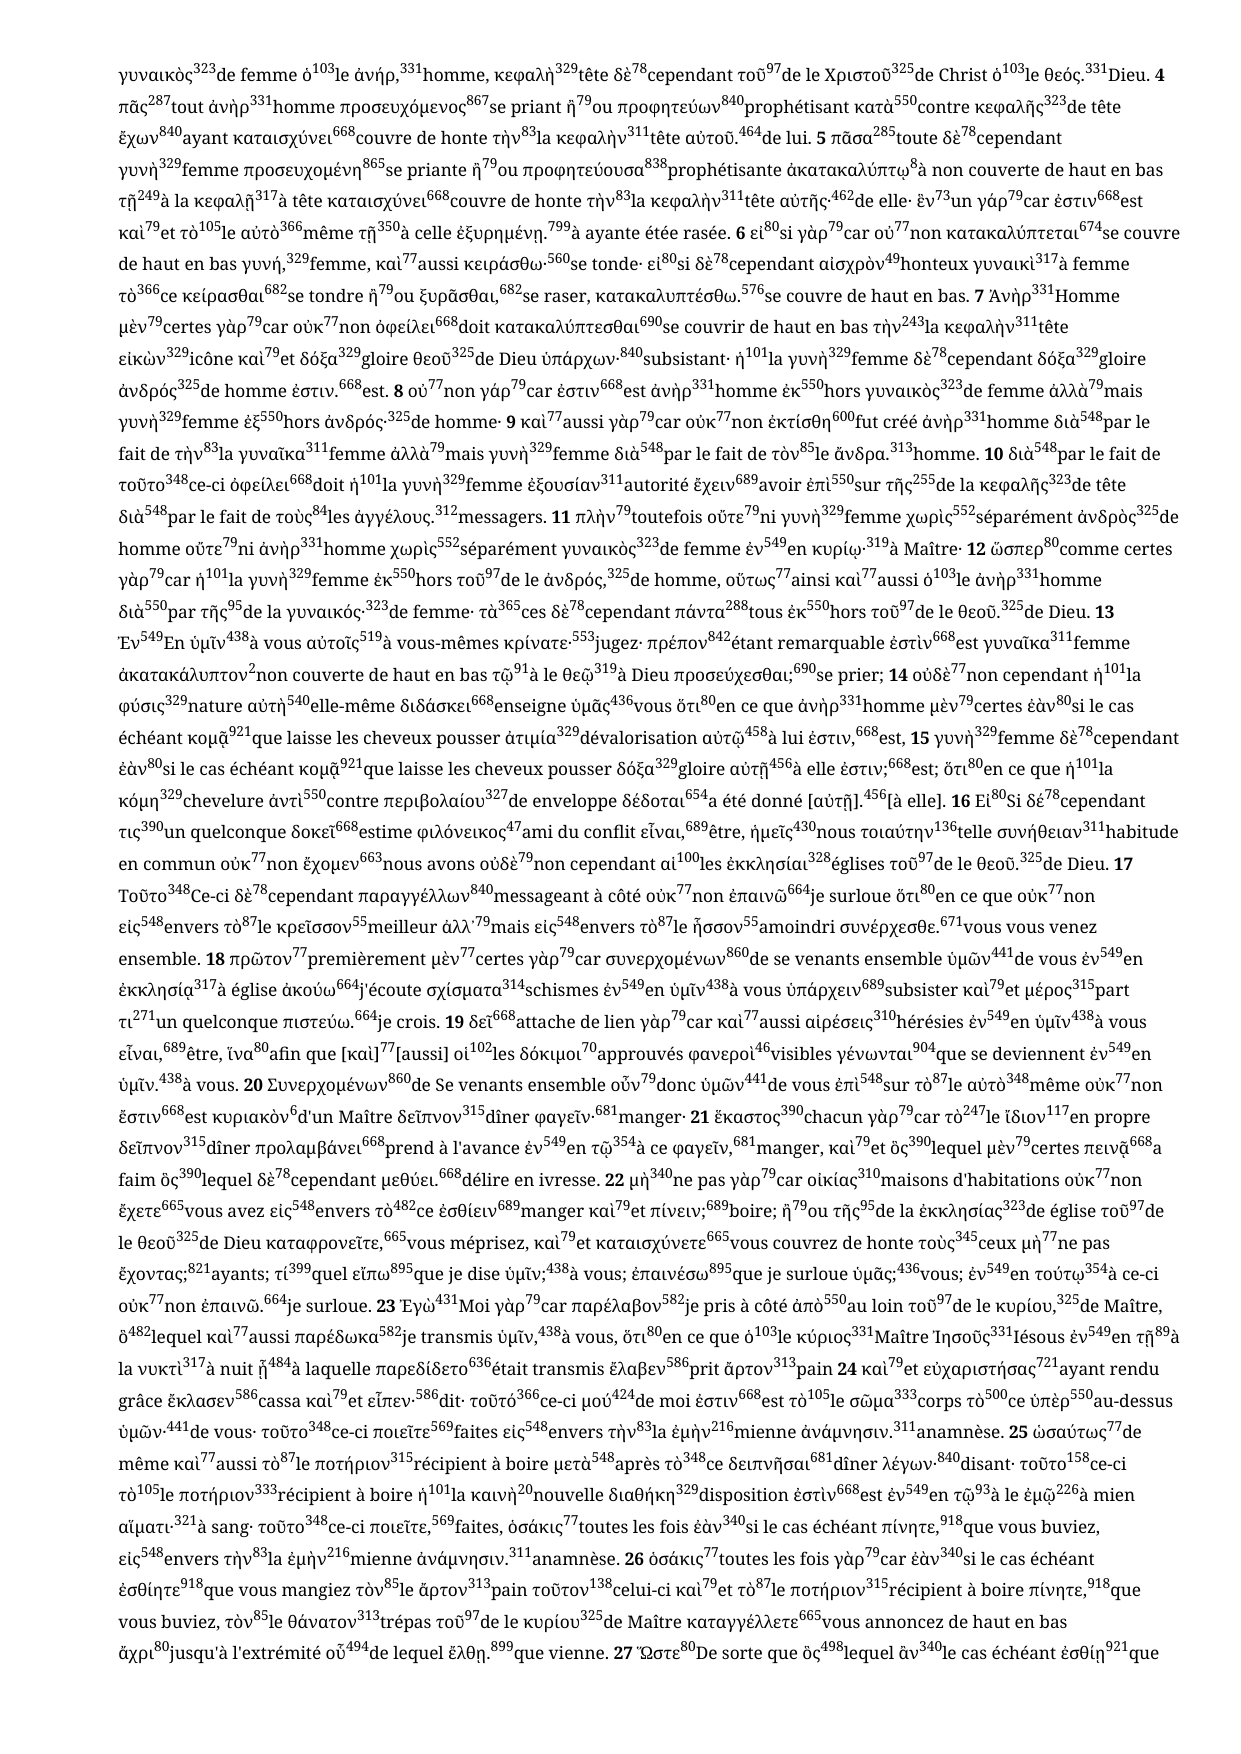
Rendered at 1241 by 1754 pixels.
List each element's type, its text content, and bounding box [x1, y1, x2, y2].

text 1 μιμηταί330mimes μου424de moi γίνεσθε573que vous vous devenez καθὼς77de haut en bas comme κἀγὼ431et moi Χριστοῦ.325de Christ. 2 Ἐπαινῶ664Je surloue δὲ78cependant ὑμᾶς436vous ὅτι80en ce que πάντα374tous μου424de moi μέμνησθε645vous vous avez mémorisé καί,79et, καθὼς77de haut en bas comme παρέδωκα582je transmis ὑμῖν,438à vous, τὰς82les παραδόσεις310transmissions κατέχετε.665vous tenez de haut en bas. 3 Θέλω664Je veux δὲ78cependant ὑμᾶς436vous εἰδέναι686avoir su ὅτι80en ce que παντὸς281de tout ἀνδρὸς325de homme ἡ101la κεφαλὴ329tête ὁ103le Χριστός331Christ ἐστιν,668est, κεφαλὴ329tête δὲ78cependant γυναικὸς323de femme ὁ103le ἀνήρ,331homme, κεφαλὴ329tête δὲ78cependant τοῦ97de le Χριστοῦ325de Christ ὁ103le θεός.331Dieu. 4 πᾶς287tout ἀνὴρ331homme προσευχόμενος867se priant ἢ79ou προφητεύων840prophétisant κατὰ550contre κεφαλῆς323de tête ἔχων840ayant καταισχύνει668couvre de honte τὴν83la κεφαλὴν311tête αὐτοῦ.464de lui. 5 πᾶσα285toute δὲ78cependant γυνὴ329femme προσευχομένη865se priante ἢ79ou προφητεύουσα838prophétisante ἀκατακαλύπτῳ8à non couverte de haut en bas τῇ249à la κεφαλῇ317à tête καταισχύνει668couvre de honte τὴν83la κεφαλὴν311tête αὐτῆς·462de elle· ἓν73un γάρ79car ἐστιν668est καὶ79et τὸ105le αὐτὸ366même τῇ350à celle ἐξυρημένῃ.799à ayante étée rasée. 6 εἰ80si γὰρ79car οὐ77non κατακαλύπτεται674se couvre de haut en bas γυνή,329femme, καὶ77aussi κειράσθω·560se tonde· εἰ80si δὲ78cependant αἰσχρὸν49honteux γυναικὶ317à femme τὸ366ce κείρασθαι682se tondre ἢ79ou ξυρᾶσθαι,682se raser, κατακαλυπτέσθω.576se couvre de haut en bas. 7 Ἀνὴρ331Homme μὲν79certes γὰρ79car οὐκ77non ὀφείλει668doit κατακαλύπτεσθαι690se couvrir de haut en bas τὴν243la κεφαλὴν311tête εἰκὼν329icône καὶ79et δόξα329gloire θεοῦ325de Dieu ὑπάρχων·840subsistant· ἡ101la γυνὴ329femme δὲ78cependant δόξα329gloire ἀνδρός325de homme ἐστιν.668est. 8 οὐ77non γάρ79car ἐστιν668est ἀνὴρ331homme ἐκ550hors γυναικὸς323de femme ἀλλὰ79mais γυνὴ329femme ἐξ550hors ἀνδρός·325de homme· 9 καὶ77aussi γὰρ79car οὐκ77non ἐκτίσθη600fut créé ἀνὴρ331homme διὰ548par le fait de τὴν83la γυναῖκα311femme ἀλλὰ79mais γυνὴ329femme διὰ548par le fait de τὸν85le ἄνδρα.313homme. 10 διὰ548par le fait de τοῦτο348ce-ci ὀφείλει668doit ἡ101la γυνὴ329femme ἐξουσίαν311autorité ἔχειν689avoir ἐπὶ550sur τῆς255de la κεφαλῆς323de tête διὰ548par le fait de τοὺς84les ἀγγέλους.312messagers. 11 πλὴν79toutefois οὔτε79ni γυνὴ329femme χωρὶς552séparément ἀνδρὸς325de homme οὔτε79ni ἀνὴρ331homme χωρὶς552séparément γυναικὸς323de femme ἐν549en κυρίῳ·319à Maître· 12 ὥσπερ80comme certes γὰρ79car ἡ101la γυνὴ329femme ἐκ550hors τοῦ97de le ἀνδρός,325de homme, οὕτως77ainsi καὶ77aussi ὁ103le ἀνὴρ331homme διὰ550par τῆς95de la γυναικός·323de femme· τὰ365ces δὲ78cependant πάντα288tous ἐκ550hors τοῦ97de le θεοῦ.325de Dieu. 13 Ἐν549En ὑμῖν438à vous αὐτοῖς519à vous-mêmes κρίνατε·553jugez· πρέπον842étant remarquable ἐστὶν668est γυναῖκα311femme ἀκατακάλυπτον2non couverte de haut en bas τῷ91à le θεῷ319à Dieu προσεύχεσθαι;690se prier; 14 οὐδὲ77non cependant ἡ101la φύσις329nature αὐτὴ540elle-même διδάσκει668enseigne ὑμᾶς436vous ὅτι80en ce que ἀνὴρ331homme μὲν79certes ἐὰν80si le cas échéant κομᾷ921que laisse les cheveux pousser ἀτιμία329dévalorisation αὐτῷ458à lui ἐστιν,668est, 15 γυνὴ329femme δὲ78cependant ἐὰν80si le cas échéant κομᾷ921que laisse les cheveux pousser δόξα329gloire αὐτῇ456à elle ἐστιν;668est; ὅτι80en ce que ἡ101la κόμη329chevelure ἀντὶ550contre περιβολαίου327de enveloppe δέδοται654a été donné [αὐτῇ].456[à elle]. 16 Εἰ80Si δέ78cependant τις390un quelconque δοκεῖ668estime φιλόνεικος47ami du conflit εἶναι,689être, ἡμεῖς430nous τοιαύτην136telle συνήθειαν311habitude en commun οὐκ77non ἔχομεν663nous avons οὐδὲ79non cependant αἱ100les ἐκκλησίαι328églises τοῦ97de le θεοῦ.325de Dieu. 17 Τοῦτο348Ce-ci δὲ78cependant παραγγέλλων840messageant à côté οὐκ77non ἐπαινῶ664je surloue ὅτι80en ce que οὐκ77non εἰς548envers τὸ87le κρεῖσσον55meilleur ἀλλ᾽79mais εἰς548envers τὸ87le ἧσσον55amoindri συνέρχεσθε.671vous vous venez ensemble. 18 πρῶτον77premièrement μὲν77certes γὰρ79car συνερχομένων860de se venants ensemble ὑμῶν441de vous ἐν549en ἐκκλησίᾳ317à église ἀκούω664j'écoute σχίσματα314schismes ἐν549en ὑμῖν438à vous ὑπάρχειν689subsister καὶ79et μέρος315part τι271un quelconque πιστεύω.664je crois. 19 δεῖ668attache de lien γὰρ79car καὶ77aussi αἱρέσεις310hérésies ἐν549en ὑμῖν438à vous εἶναι,689être, ἵνα80afin que [καὶ]77[aussi] οἱ102les δόκιμοι70approuvés φανεροὶ46visibles γένωνται904que se deviennent ἐν549en ὑμῖν.438à vous. 20 Συνερχομένων860de Se venants ensemble οὖν79donc ὑμῶν441de vous ἐπὶ548sur τὸ87le αὐτὸ348même οὐκ77non ἔστιν668est κυριακὸν6d'un Maître δεῖπνον315dîner φαγεῖν·681manger· 21 ἕκαστος390chacun γὰρ79car τὸ247le ἴδιον117en propre δεῖπνον315dîner προλαμβάνει668prend à l'avance ἐν549en τῷ354à ce φαγεῖν,681manger, καὶ79et ὃς390lequel μὲν79certes πεινᾷ668a faim ὃς390lequel δὲ78cependant μεθύει.668délire en ivresse. 22 μὴ340ne pas γὰρ79car οἰκίας310maisons d'habitations οὐκ77non ἔχετε665vous avez εἰς548envers τὸ482ce ἐσθίειν689manger καὶ79et πίνειν;689boire; ἢ79ou τῆς95de la ἐκκλησίας323de église τοῦ97de le θεοῦ325de Dieu καταφρονεῖτε,665vous méprisez, καὶ79et καταισχύνετε665vous couvrez de honte τοὺς345ceux μὴ77ne pas ἔχοντας;821ayants; τί399quel εἴπω895que je dise ὑμῖν;438à vous; ἐπαινέσω895que je surloue ὑμᾶς;436vous; ἐν549en τούτῳ354à ce-ci οὐκ77non ἐπαινῶ.664je surloue. 23 Ἐγὼ431Moi γὰρ79car παρέλαβον582je pris à côté ἀπὸ550au loin τοῦ97de le κυρίου,325de Maître, ὃ482lequel καὶ77aussi παρέδωκα582je transmis ὑμῖν,438à vous, ὅτι80en ce que ὁ103le κύριος331Maître Ἰησοῦς331Iésous ἐν549en τῇ89à la νυκτὶ317à nuit ᾗ484à laquelle παρεδίδετο636était transmis ἔλαβεν586prit ἄρτον313pain 24 καὶ79et εὐχαριστήσας721ayant rendu grâce ἔκλασεν586cassa καὶ79et εἶπεν·586dit· τοῦτό366ce-ci μού424de moi ἐστιν668est τὸ105le σῶμα333corps τὸ500ce ὑπὲρ550au-dessus ὑμῶν·441de vous· τοῦτο348ce-ci ποιεῖτε569faites εἰς548envers τὴν83la ἐμὴν216mienne ἀνάμνησιν.311anamnèse. 25 ὡσαύτως77de même καὶ77aussi τὸ87le ποτήριον315récipient à boire μετὰ548après τὸ348ce δειπνῆσαι681dîner λέγων·840disant· τοῦτο158ce-ci τὸ105le ποτήριον333récipient à boire ἡ101la καινὴ20nouvelle διαθήκη329disposition ἐστὶν668est ἐν549en τῷ93à le ἐμῷ226à mien αἵματι·321à sang· τοῦτο348ce-ci ποιεῖτε,569faites, ὁσάκις77toutes les fois ἐὰν340si le cas échéant πίνητε,918que vous buviez, εἰς548envers τὴν83la ἐμὴν216mienne ἀνάμνησιν.311anamnèse. 26 ὁσάκις77toutes les fois γὰρ79car ἐὰν340si le cas échéant ἐσθίητε918que vous mangiez τὸν85le ἄρτον313pain τοῦτον138celui-ci καὶ79et τὸ87le ποτήριον315récipient à boire πίνητε,918que vous buviez, τὸν85le θάνατον313trépas τοῦ97de le κυρίου325de Maître καταγγέλλετε665vous annoncez de haut en bas ἄχρι80jusqu'à l'extrémité οὗ494de lequel ἔλθῃ.899que vienne. 27 Ὥστε80De sorte que ὃς498lequel ἂν340le cas échéant ἐσθίῃ921que mange τὸν85le ἄρτον313pain ἢ79ou πίνῃ921que boive τὸ87le ποτήριον315récipient à boire τοῦ97de le κυρίου325de Maître ἀναξίως,77indignement, ἔνοχος47tenu au-dedans ἔσται612se sera τοῦ99de le σώματος327de corps καὶ79et τοῦ99de le αἵματος327de sang τοῦ97de le κυρίου.325de Maître. 28 δοκιμαζέτω572éprouve δὲ78cependant ἄνθρωπος331être humain ἑαυτὸν528lui-même καὶ79et οὕτως77ainsi ἐκ550hors τοῦ97de le ἄρτου325de pain ἐσθιέτω572mange καὶ79et ἐκ550hors τοῦ99de le ποτηρίου327de récipient à boire πινέτω·572boive· 29 ὁ364celui γὰρ79car ἐσθίων840mangeant καὶ79et πίνων840buvant κρίμα315objet de jugement ἑαυτῷ533à lui-même ἐσθίει668mange καὶ79et πίνει668boit μὴ77ne pas διακρίνων840jugeant à travers τὸ87le σῶμα.315corps. 30 διὰ548par le fait de τοῦτο348ce-ci ἐν549en ὑμῖν438à vous πολλοὶ389nombreux ἀσθενεῖς70infirmes καὶ79et ἄρρωστοι70malades καὶ79et κοιμῶνται679sont mis au coucher ἱκανοί.70assez-importants. 31 εἰ80si δὲ78cependant ἑαυτοὺς506nous-mêmes διεκρίνομεν,620nous jugions à travers, οὐκ77non ἂν340le cas échéant ἐκρινόμεθα·632nous étions jugé· 32 κρινόμενοι890étants jugés δὲ78cependant ὑπὸ550sous [τοῦ]97[de le] κυρίου325de Maître παιδευόμεθα,675nous sommes éduqués, ἵνα80afin que μὴ77ne pas σὺν549avec τῷ91à le κόσμῳ319à monde κατακριθῶμεν.906que nous soyons jugé contre. 33 Ὥστε,80De sorte que, ἀδελφοί336frères μου,424de moi, συνερχόμενοι866se venants ensemble εἰς548envers τὸ348ce φαγεῖν681manger ἀλλήλους501les uns les autres ἐκδέχεσθε.573que vous vous attendez. 34 εἴ80si τις390un quelconque πεινᾷ,668a faim, ἐν549en οἴκῳ319à maison ἐσθιέτω,572mange, ἵνα80afin que μὴ77ne pas εἰς548envers κρίμα315objet de jugement συνέρχησθε.924que vous vous veniez ensemble. τὰ86les δὲ78cependant λοιπὰ374restants ὡς80comme ἂν340le cas échéant ἔλθω895que je vienne διατάξομαι.608je m'ordonnerai au-travers. [118, 59, 1181, 1665]
